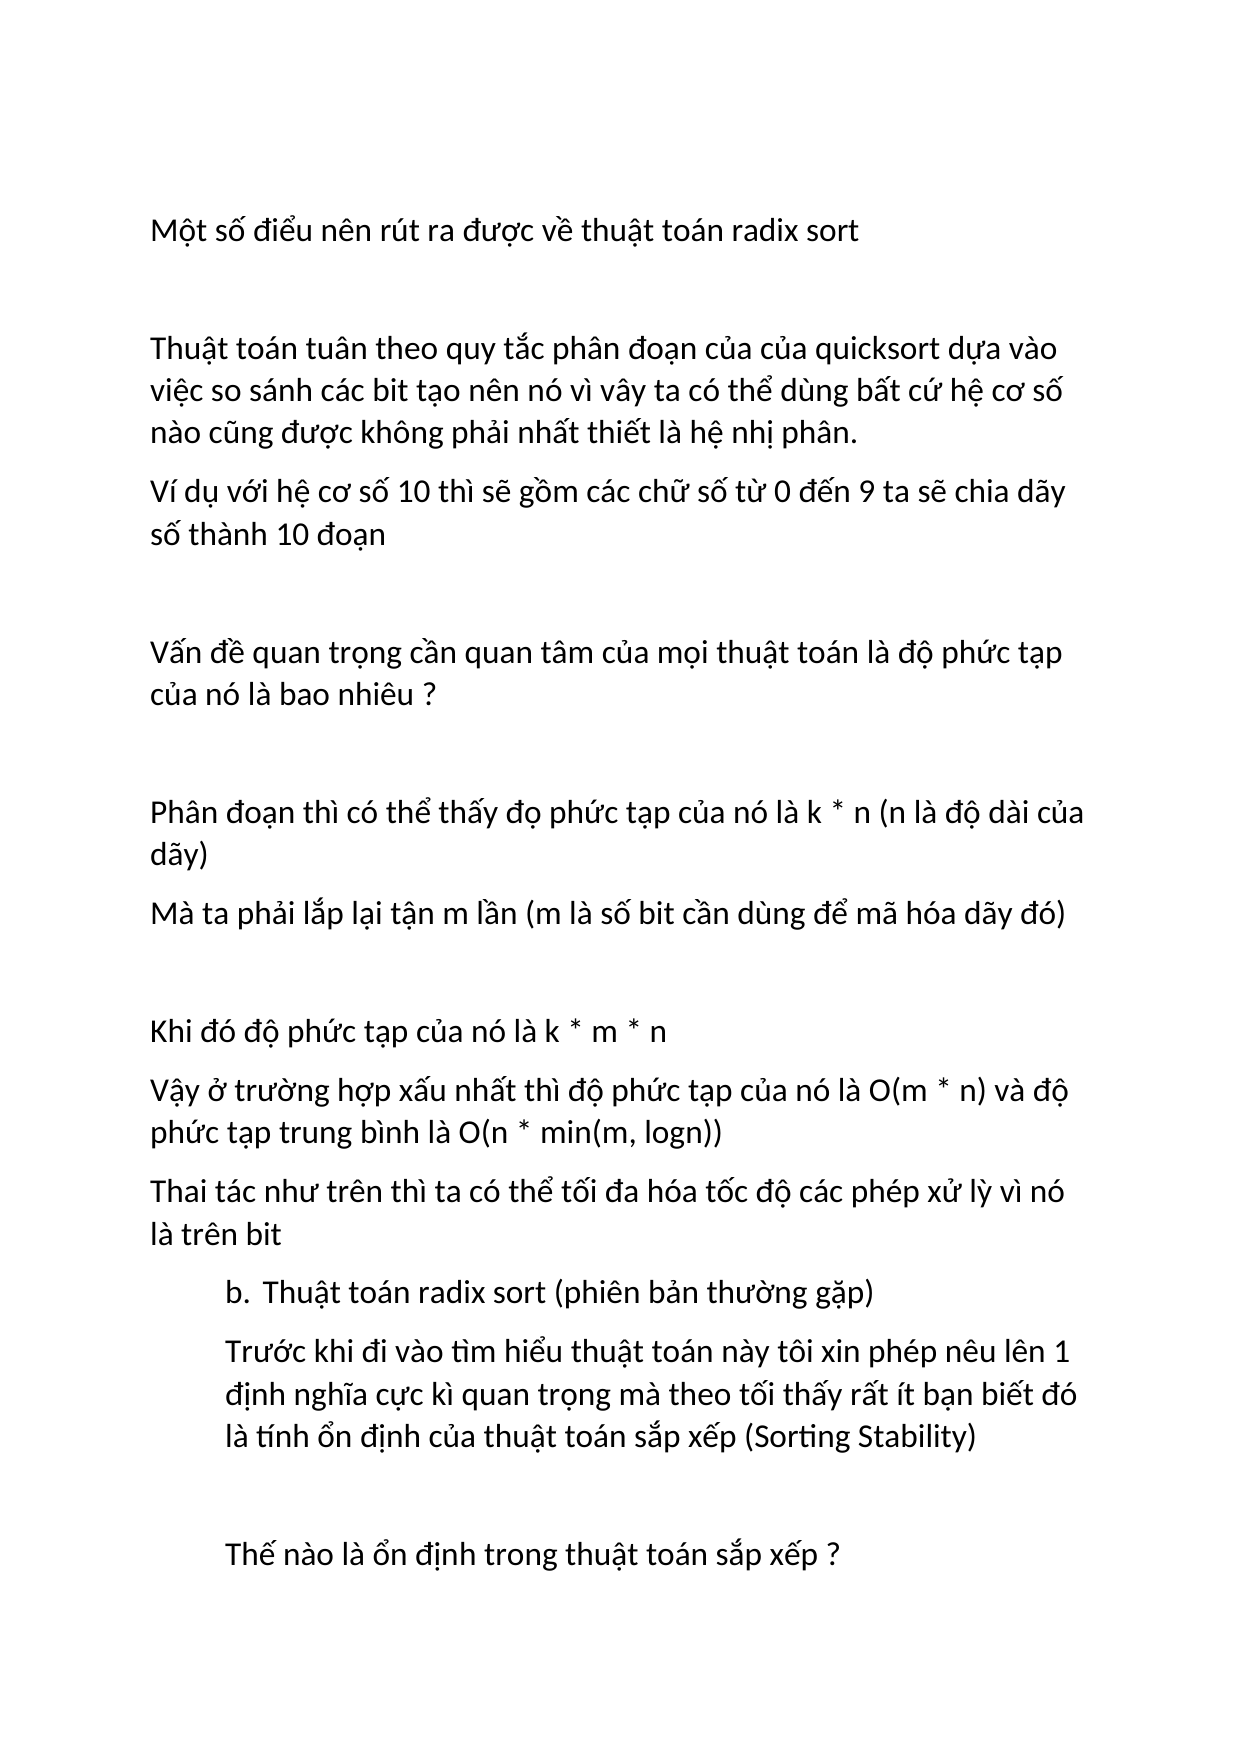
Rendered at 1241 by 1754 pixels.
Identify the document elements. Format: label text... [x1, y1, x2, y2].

text Một số điểu nên rút ra được về thuật toán radix sort [150, 209, 1090, 250]
text Vấn đề quan trọng cần quan tâm của mọi thuật toán là độ phức tạp của nó là bao nhiêu ? [150, 631, 1090, 714]
text Mà ta phải lắp lại tận m lần (m là số bit cần dùng để mã hóa dãy đó) [150, 892, 1090, 933]
text Thuật toán tuân theo quy tắc phân đoạn của của quicksort dựa vào việc so sánh các bit tạo nên nó vì vây ta có thể dùng bất cứ hệ cơ số nào cũng được không phải nhất thiết là hệ nhị phân. [150, 327, 1090, 452]
text Khi đó độ phức tạp của nó là k * m * n [150, 1010, 1090, 1051]
text Trước khi đi vào tìm hiểu thuật toán này tôi xin phép nêu lên 1 định nghĩa cực kì quan trọng mà theo tối thấy rất ít bạn biết đó là tính ổn định của thuật toán sắp xếp (Sorting Stability) [225, 1330, 1090, 1456]
text Vậy ở trường hợp xấu nhất thì độ phức tạp của nó là O(m * n) và độ phức tạp trung bình là O(n * min(m, logn)) [150, 1069, 1090, 1152]
text Phân đoạn thì có thể thấy đọ phức tạp của nó là k * n (n là độ dài của dãy) [150, 791, 1090, 874]
text Thai tác như trên thì ta có thể tối đa hóa tốc độ các phép xử lỳ vì nó là trên bit [150, 1170, 1090, 1253]
text Thế nào là ổn địn­h trong thuật toán sắp xếp ? [225, 1533, 1090, 1574]
list Thuật toán radix sort (phiên bản thường gặp) [225, 1271, 1090, 1312]
text Ví dụ với hệ cơ số 10 thì sẽ gồm các chữ số từ 0 đến 9 ta sẽ chia dãy số thành 10 đoạn [150, 470, 1090, 553]
